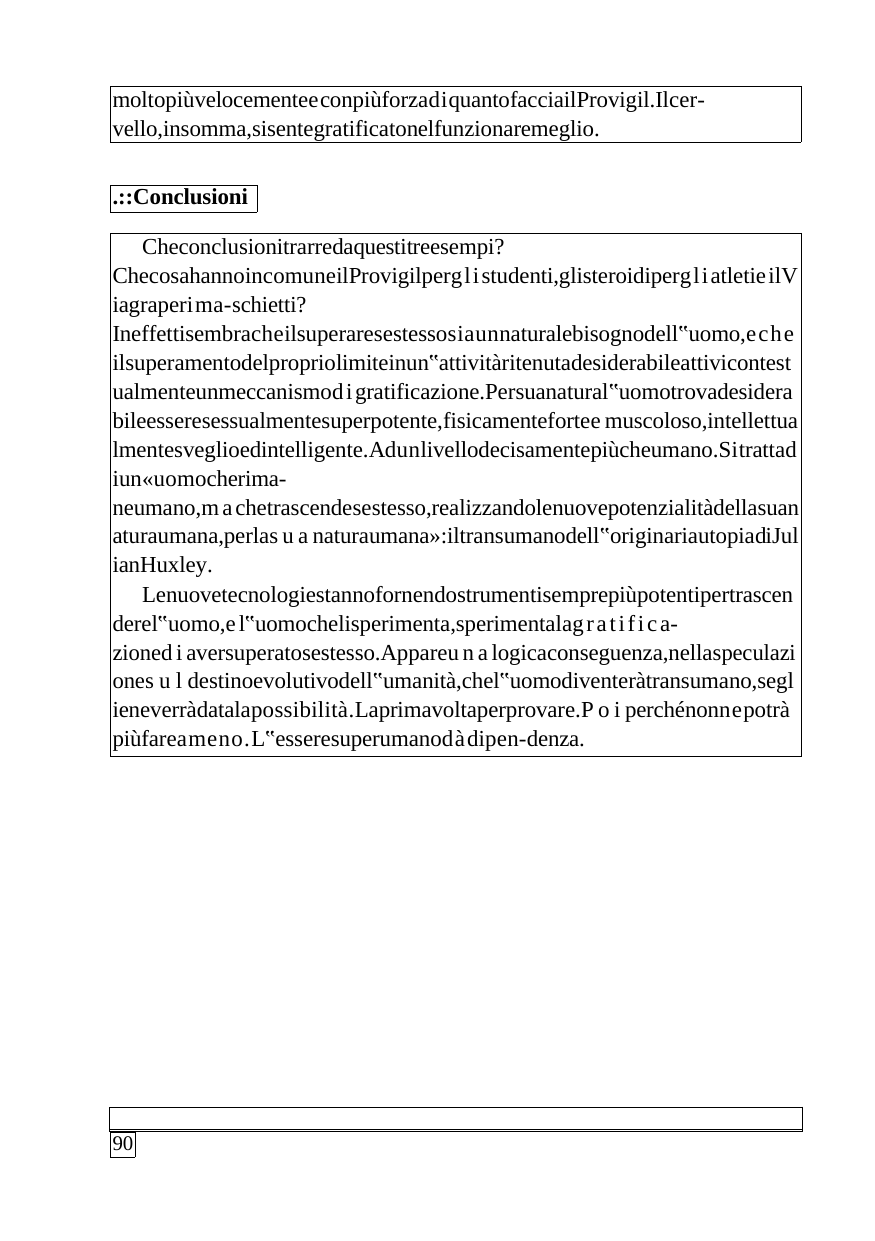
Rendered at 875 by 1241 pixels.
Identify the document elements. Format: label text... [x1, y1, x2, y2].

text 90 [112, 1133, 135, 1155]
text .::Conclusioni [112, 186, 257, 209]
text moltopiùvelocementeeconpiùforzadiquantofacciailProvigil.Ilcer-vello,insomma,sisentegratificatonelfunzionaremeglio. [112, 87, 799, 141]
text Lenuovetecnologiestannofornendostrumentisemprepiùpotentipertrascenderel‟uomo,el‟uomochelisperimenta,sperimentalagratifica-zionediaversuperatosestesso.Appareunalogicaconseguenza,nellaspeculazionesuldestinoevolutivodell‟umanità,chel‟uomodiventeràtransumano,seglieneverràdatalapossibilità.Laprimavoltaperprovare.Poiperchénonnepotràpiùfareameno.L‟esseresuperumanodàdipen-denza. [112, 581, 800, 752]
text Checonclusionitrarredaquestitreesempi?ChecosahannoincomuneilProvigilperglistudenti,glisteroidipergliatletieilViagraperima-schietti?Ineffettisembracheilsuperaresestessosiaunnaturalebisognodell‟uomo,echeilsuperamentodelpropriolimiteinun‟attivitàritenutadesiderabileattivicontestualmenteunmeccanismodigratificazione.Persuanatural‟uomotrovadesiderabileesseresessualmentesuperpotente,fisicamenteforteemuscoloso,intellettualmentesveglioedintelligente.Adunlivellodecisamentepiùcheumano.Sitrattadiun«uomocherima-neumano,machetrascendesestesso,realizzandolenuovepotenzialitàdellasuanaturaumana,perlasuanaturaumana»:iltransumanodell‟originariautopiadiJulianHuxley. [112, 234, 799, 578]
